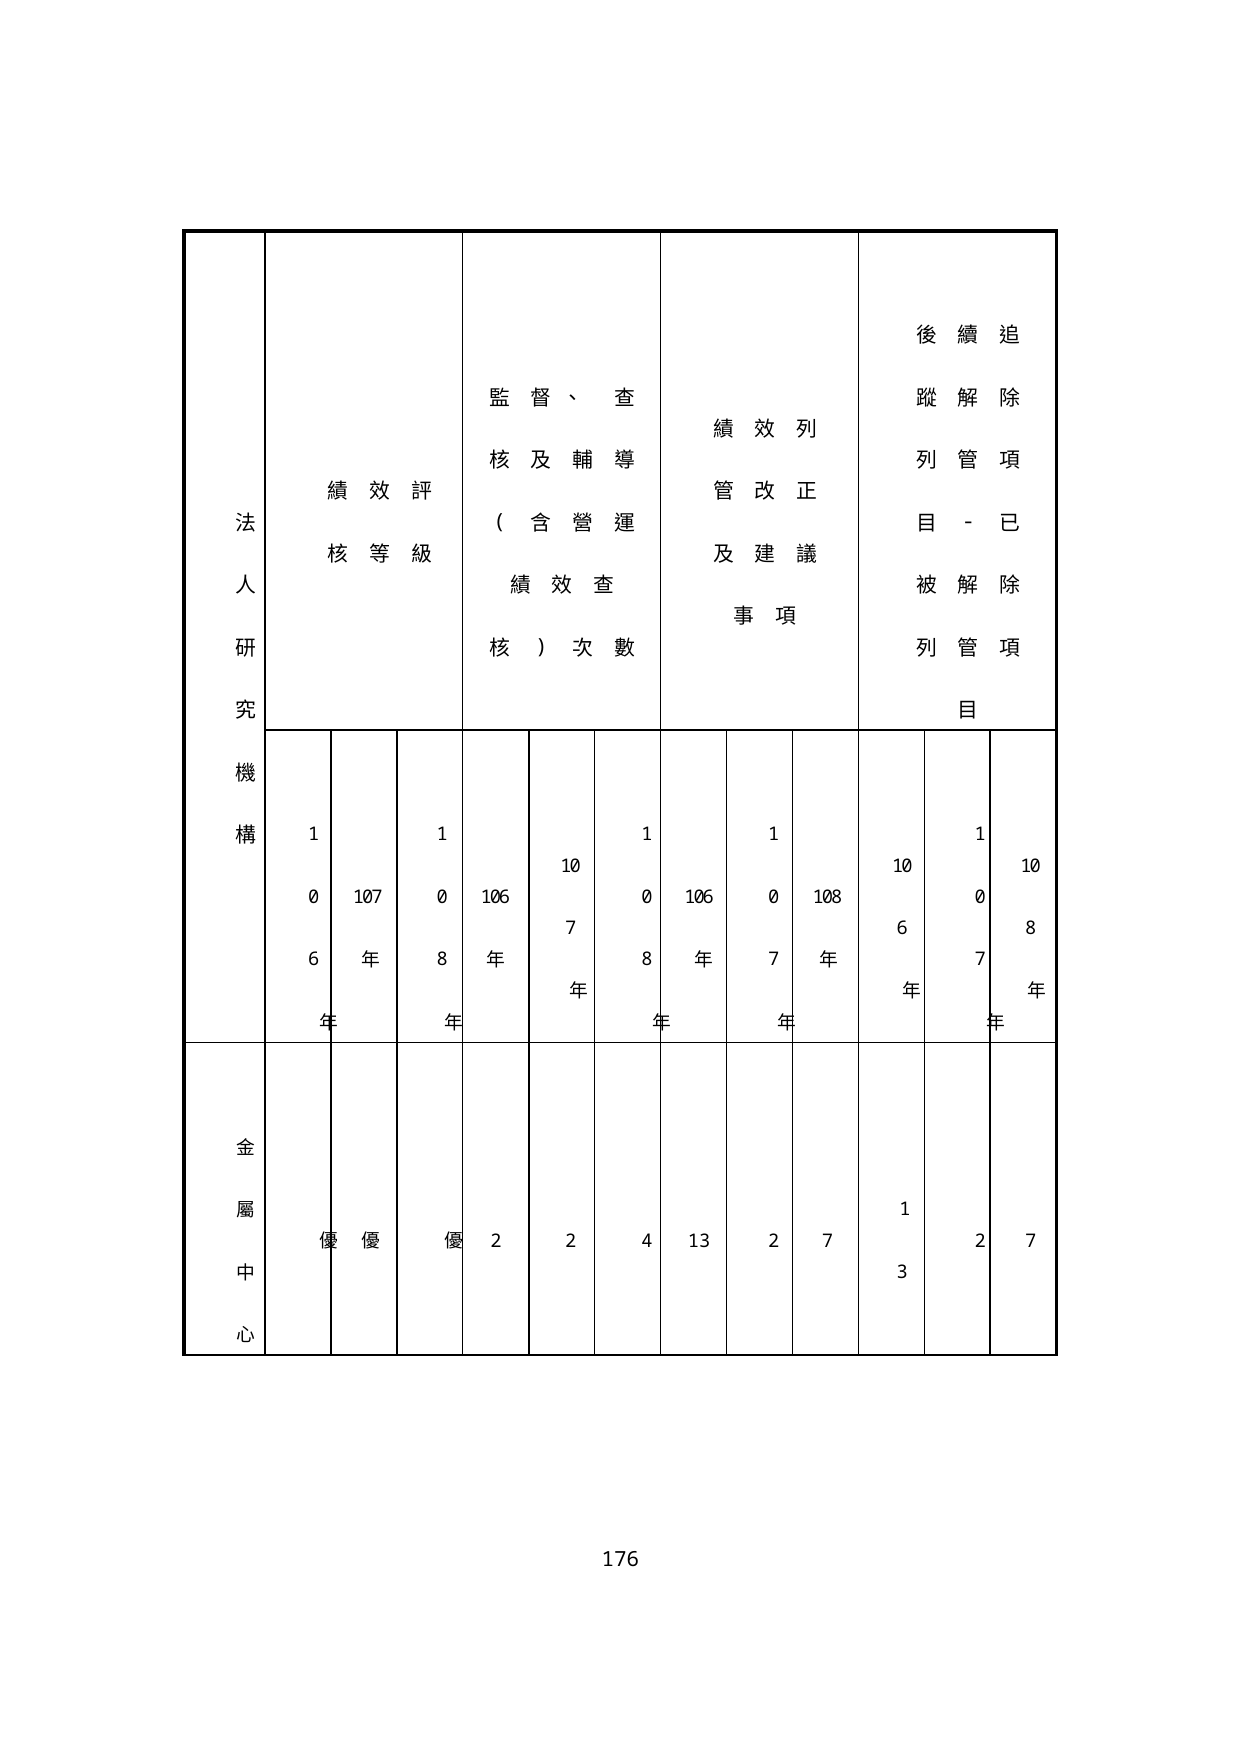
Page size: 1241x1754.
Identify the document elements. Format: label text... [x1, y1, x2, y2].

table_cell 108年 [793, 731, 858, 1042]
table_cell 2 [463, 1043, 528, 1354]
table_cell 107年 [727, 731, 792, 1042]
table_cell 金屬中心 [186, 1043, 264, 1354]
table_cell 106年 [661, 731, 726, 1042]
table_cell 108年 [991, 731, 1055, 1042]
table_cell 2 [727, 1043, 792, 1354]
table_cell 107年 [332, 731, 396, 1042]
table_cell 優 [398, 1043, 462, 1354]
table_cell 106年 [266, 731, 330, 1042]
table_cell 優 [266, 1043, 330, 1354]
table_cell 優 [332, 1043, 396, 1354]
table_cell 7 [793, 1043, 858, 1354]
table_cell 107年 [530, 731, 594, 1042]
table_cell 106年 [463, 731, 528, 1042]
table_cell 13 [661, 1043, 726, 1354]
table_header 監督、查核及輔導(含營運績效查核)次數 [463, 233, 660, 729]
table_cell 2 [925, 1043, 989, 1354]
table_cell 4 [595, 1043, 660, 1354]
table_cell 108年 [595, 731, 660, 1042]
table_header 法人研究機構 [186, 233, 264, 1042]
table_header 後續追蹤解除列管項目-已被解除列管項目 [859, 233, 1055, 729]
table_cell 7 [991, 1043, 1055, 1354]
table_header 績效評核等級 [266, 233, 462, 729]
table_cell 108年 [398, 731, 462, 1042]
table_cell 106年 [859, 731, 924, 1042]
table_header 績效列管改正及建議事項 [661, 233, 858, 729]
table_cell 2 [530, 1043, 594, 1354]
table_cell 107年 [925, 731, 989, 1042]
table_cell 13 [859, 1043, 924, 1354]
